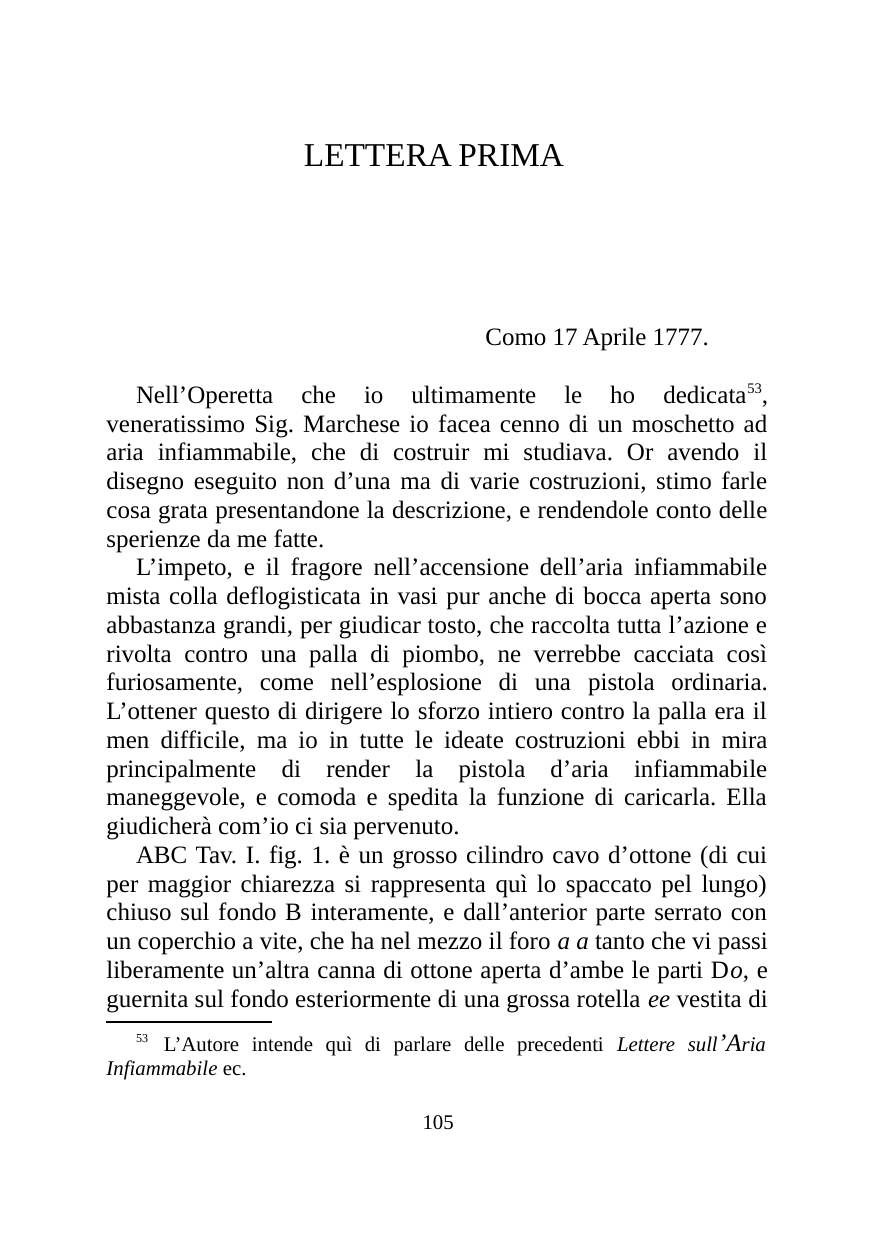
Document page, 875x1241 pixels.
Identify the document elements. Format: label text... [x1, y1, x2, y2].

subtitle LETTERA PRIMA [106, 136, 768, 174]
text L’impeto, e il fragore nell’accensione dell’aria infiammabile mista colla deflogisticata in vasi pur anche di bocca aperta sono abbastanza grandi, per giudicar tosto, che raccolta tutta l’azione e rivolta contro una palla di piombo, ne verrebbe cacciata così furiosamente, come nell’esplosione di una pistola ordinaria. L’ottener questo di dirigere lo sforzo intiero contro la palla era il men difficile, ma io in tutte le ideate costruzioni ebbi in mira principalmente di render la pistola d’aria infiammabile maneggevole, e comoda e spedita la funzione di caricarla. Ella giudicherà com’io ci sia pervenuto. [106, 552, 768, 840]
text Como 17 Aprile 1777. [106, 322, 709, 350]
text Nell’Operetta che io ultimamente le ho dedicata, veneratissimo Sig. Marchese io facea cenno di un moschetto ad aria infiammabile, che di costruir mi studiava. Or avendo il disegno eseguito non d’una ma di varie costruzioni, stimo farle cosa grata presentandone la descrizione, e rendendole conto delle sperienze da me fatte. [106, 380, 768, 552]
text ABC Tav. I. fig. 1. è un grosso cilindro cavo d’ottone (di cui per maggior chiarezza si rappresenta quì lo spaccato pel lungo) chiuso sul fondo B interamente, e dall’anterior parte serrato con un coperchio a vite, che ha nel mezzo il foro a a tanto che vi passi liberamente un’altra canna di ottone aperta d’ambe le parti Do, e guernita sul fondo esteriormente di una grossa rotella ee vestita di [106, 840, 768, 1012]
list L’Autore intende quì di parlare delle precedenti Lettere sull’Aria Infiammabile ec. [106, 1028, 768, 1080]
